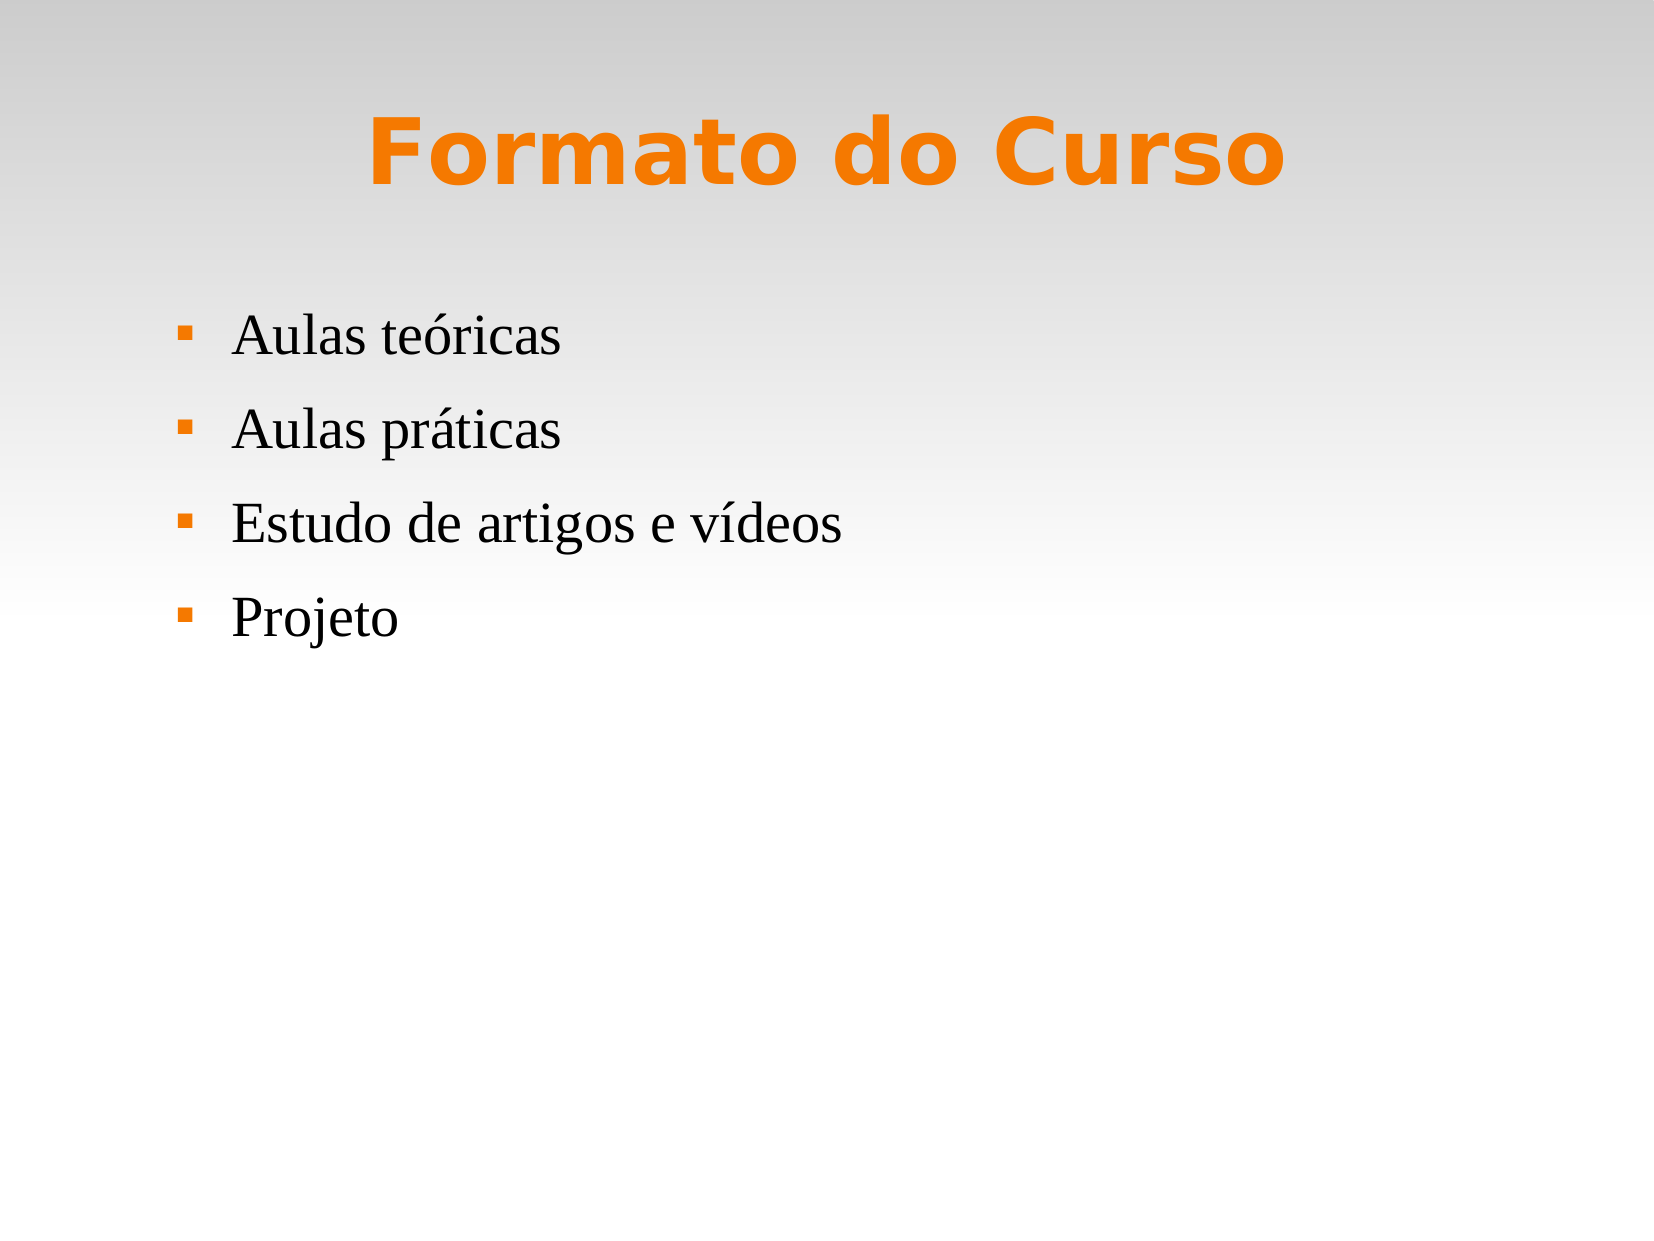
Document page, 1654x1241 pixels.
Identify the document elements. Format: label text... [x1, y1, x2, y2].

list Aulas teóricas Aulas práticas Estudo de artigos e vídeos Projeto [89, 302, 1463, 1121]
title Formato do Curso [82, 49, 1571, 257]
